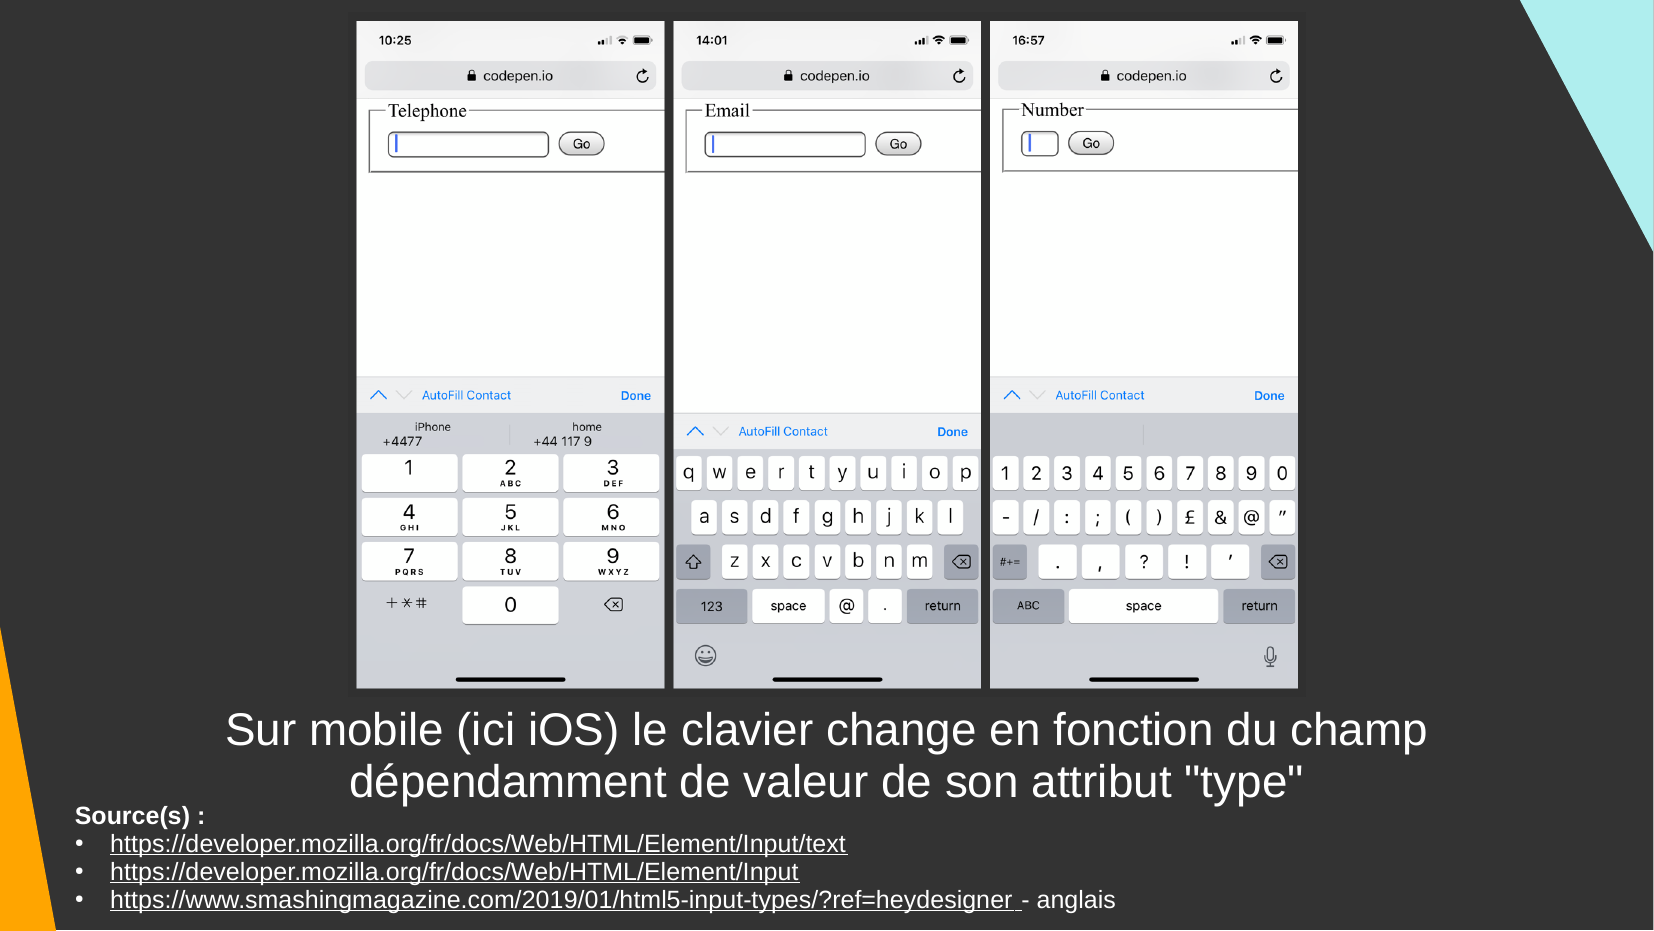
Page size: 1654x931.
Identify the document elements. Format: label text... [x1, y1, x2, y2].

text_box [0, 626, 57, 931]
picture [348, 12, 1306, 697]
text_box Source(s) : https://developer.mozilla.org/fr/docs/Web/HTML/Element/Input/text https://developer.mozilla.org/fr/docs/Web/HTML/Element/Input https://www.smashingmagazine.com/2019/01/html5-input-types/?ref=heydesigner - anglais [60, 794, 1546, 931]
text_box [1519, 0, 1654, 254]
title Sur mobile (ici iOS) le clavier change en fonction du champ dépendamment de valeur de son attribut "type" [126, 704, 1527, 807]
